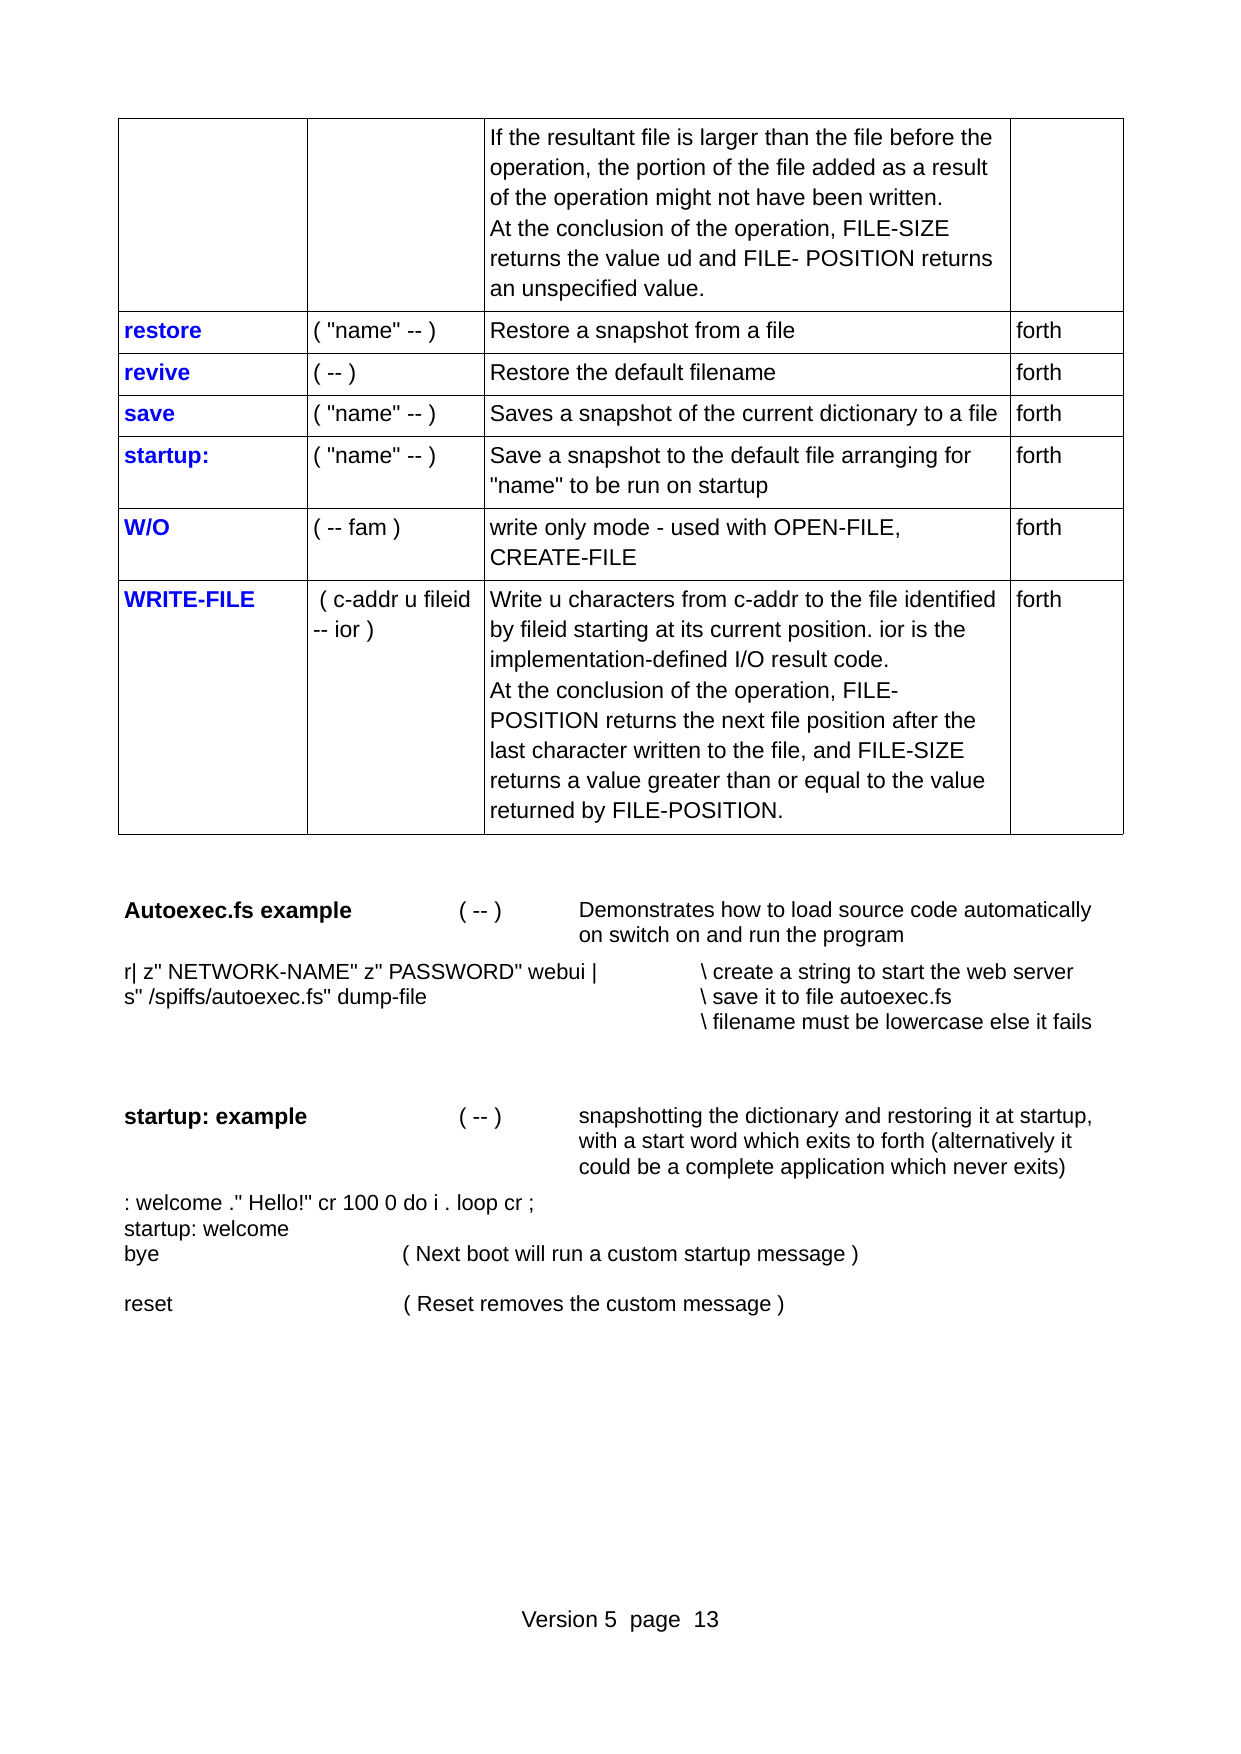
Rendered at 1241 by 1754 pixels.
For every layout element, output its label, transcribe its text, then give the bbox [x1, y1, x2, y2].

table_cell Restore the default filename [485, 354, 1010, 394]
table_cell forth [1011, 396, 1123, 436]
table_header startup: example [118, 1098, 453, 1184]
table_cell forth [1011, 437, 1123, 508]
table_cell ( -- ) [308, 354, 484, 394]
table_cell [119, 119, 307, 311]
table_header ( -- ) [453, 891, 573, 953]
table_cell : welcome ." Hello!" cr 100 0 do i . loop cr ; startup: welcome bye ( Next boot will run a custom startup message ) reset ( Reset removes the custom message ) [118, 1185, 1123, 1322]
table_cell revive [119, 354, 307, 394]
table_cell forth [1011, 509, 1123, 580]
table_cell write only mode - used with OPEN-FILE, CREATE-FILE [485, 509, 1010, 580]
table_cell forth [1011, 581, 1123, 833]
table_cell forth [1011, 354, 1123, 394]
table_cell startup: [119, 437, 307, 508]
table_header Demonstrates how to load source code automatically on switch on and run the program [573, 891, 1123, 953]
table_cell ( c-addr u fileid -- ior ) [308, 581, 484, 833]
table_cell ( "name" -- ) [308, 396, 484, 436]
table_cell forth [1011, 312, 1123, 353]
table_cell ( -- fam ) [308, 509, 484, 580]
table_cell Restore a snapshot from a file [485, 312, 1010, 353]
table_cell Write u characters from c-addr to the file identified by fileid starting at its current position. ior is the implementation-defined I/O result code. At the conclusion of the operation, FILE-POSITION returns the next file position after the last character written to the file, and FILE-SIZE returns a value greater than or equal to the value returned by FILE-POSITION. [485, 581, 1010, 833]
table_cell [308, 119, 484, 311]
table_header snapshotting the dictionary and restoring it at startup, with a start word which exits to forth (alternatively it could be a complete application which never exits) [573, 1098, 1123, 1184]
table_cell ( "name" -- ) [308, 312, 484, 353]
table_header Autoexec.fs example [118, 891, 453, 953]
table_cell Saves a snapshot of the current dictionary to a file [485, 396, 1010, 436]
table_cell save [119, 396, 307, 436]
table_cell Save a snapshot to the default file arranging for "name" to be run on startup [485, 437, 1010, 508]
table_header ( -- ) [453, 1098, 573, 1184]
table_cell [1011, 119, 1123, 311]
table_cell W/O [119, 509, 307, 580]
table_cell WRITE-FILE [119, 581, 307, 833]
table_cell restore [119, 312, 307, 353]
table_cell ( "name" -- ) [308, 437, 484, 508]
table_cell r| z" NETWORK-NAME" z" PASSWORD" webui | \ create a string to start the web server s" /spiffs/autoexec.fs" dump-file \ save it to file autoexec.fs \ filename must be lowercase else it fails [118, 953, 1123, 1040]
table_cell If the resultant file is larger than the file before the operation, the portion of the file added as a result of the operation might not have been written. At the conclusion of the operation, FILE-SIZE returns the value ud and FILE- POSITION returns an unspecified value. [485, 119, 1010, 311]
